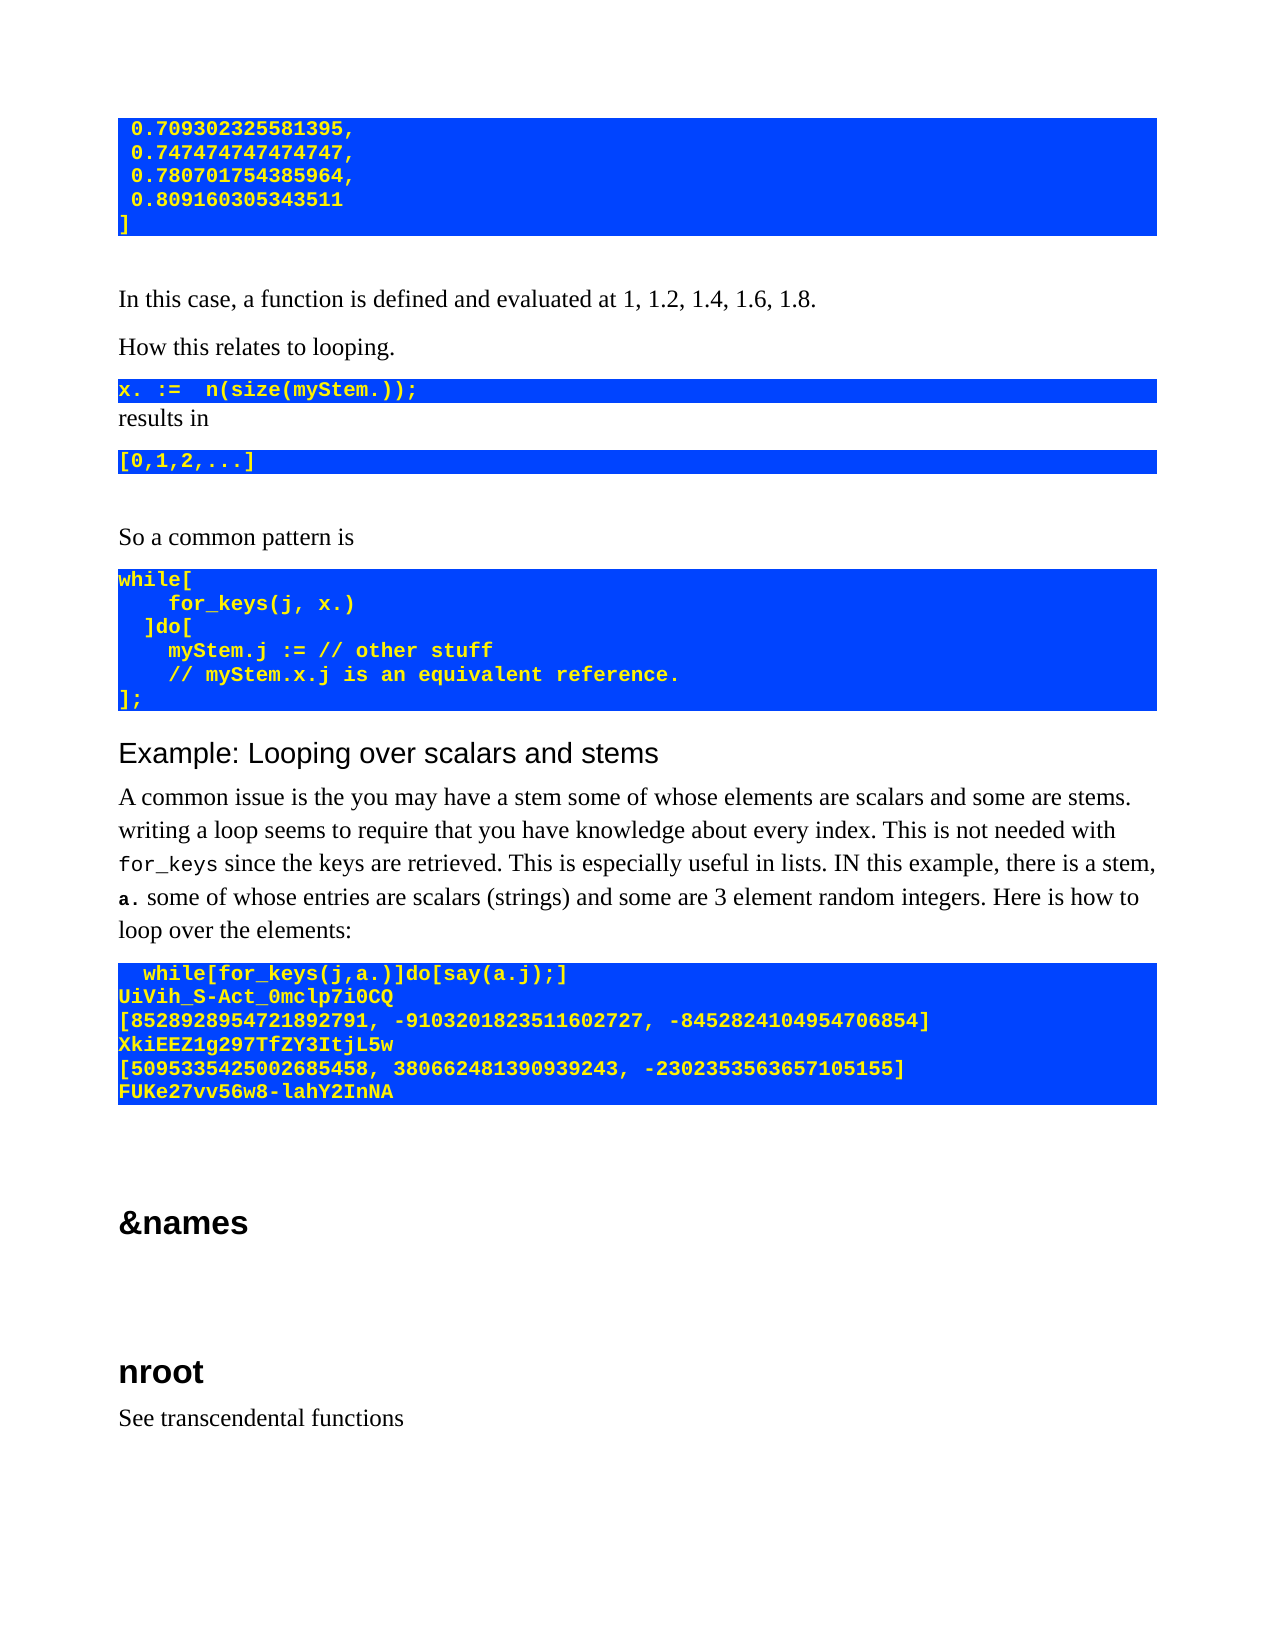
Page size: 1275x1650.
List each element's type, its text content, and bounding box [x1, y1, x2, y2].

text for_keys(j, x.) [118, 593, 1157, 617]
text FUKe27vv56w8-lahY2InNA [118, 1081, 1157, 1105]
text 0.747474747474747, [118, 142, 1157, 165]
text UiVih_S-Act_0mclp7i0CQ [118, 987, 1157, 1010]
text XkiEEZ1g297TfZY3ItjL5w [118, 1034, 1157, 1057]
text [8528928954721892791, -9103201823511602727, -8452824104954706854] [118, 1010, 1157, 1034]
text x. := n(size(myStem.)); [118, 379, 1157, 403]
subtitle nroot [118, 1275, 1157, 1391]
text [0,1,2,...] [118, 450, 1157, 474]
text // myStem.x.j is an equivalent reference. [118, 664, 1157, 687]
text See transcendental functions [118, 1403, 1157, 1432]
text ]do[ [118, 617, 1157, 640]
text while[ [118, 569, 1157, 593]
text while[for_keys(j,a.)]do[say(a.j);] [118, 963, 1157, 987]
text [5095335425002685458, 380662481390939243, -2302353563657105155] [118, 1057, 1157, 1081]
text ]; [118, 687, 1157, 711]
subtitle &names [118, 1126, 1157, 1242]
text ] [118, 213, 1157, 236]
text 0.809160305343511 [118, 189, 1157, 213]
subtitle Example: Looping over scalars and stems [118, 736, 1157, 770]
text results in [118, 403, 1157, 432]
text 0.709302325581395, [118, 118, 1157, 142]
text A common issue is the you may have a stem some of whose elements are scalars and some are stems. writing a loop seems to require that you have knowledge about every index. This is not needed with for_keys since the keys are retrieved. This is especially useful in lists. IN this example, there is a stem, a. some of whose entries are scalars (strings) and some are 3 element random integers. Here is how to loop over the elements: [118, 782, 1157, 944]
text How this relates to looping. [118, 332, 1157, 360]
text 0.780701754385964, [118, 165, 1157, 189]
text myStem.j := // other stuff [118, 640, 1157, 664]
text In this case, a function is defined and evaluated at 1, 1.2, 1.4, 1.6, 1.8. [118, 284, 1157, 313]
text So a common pattern is [118, 522, 1157, 550]
